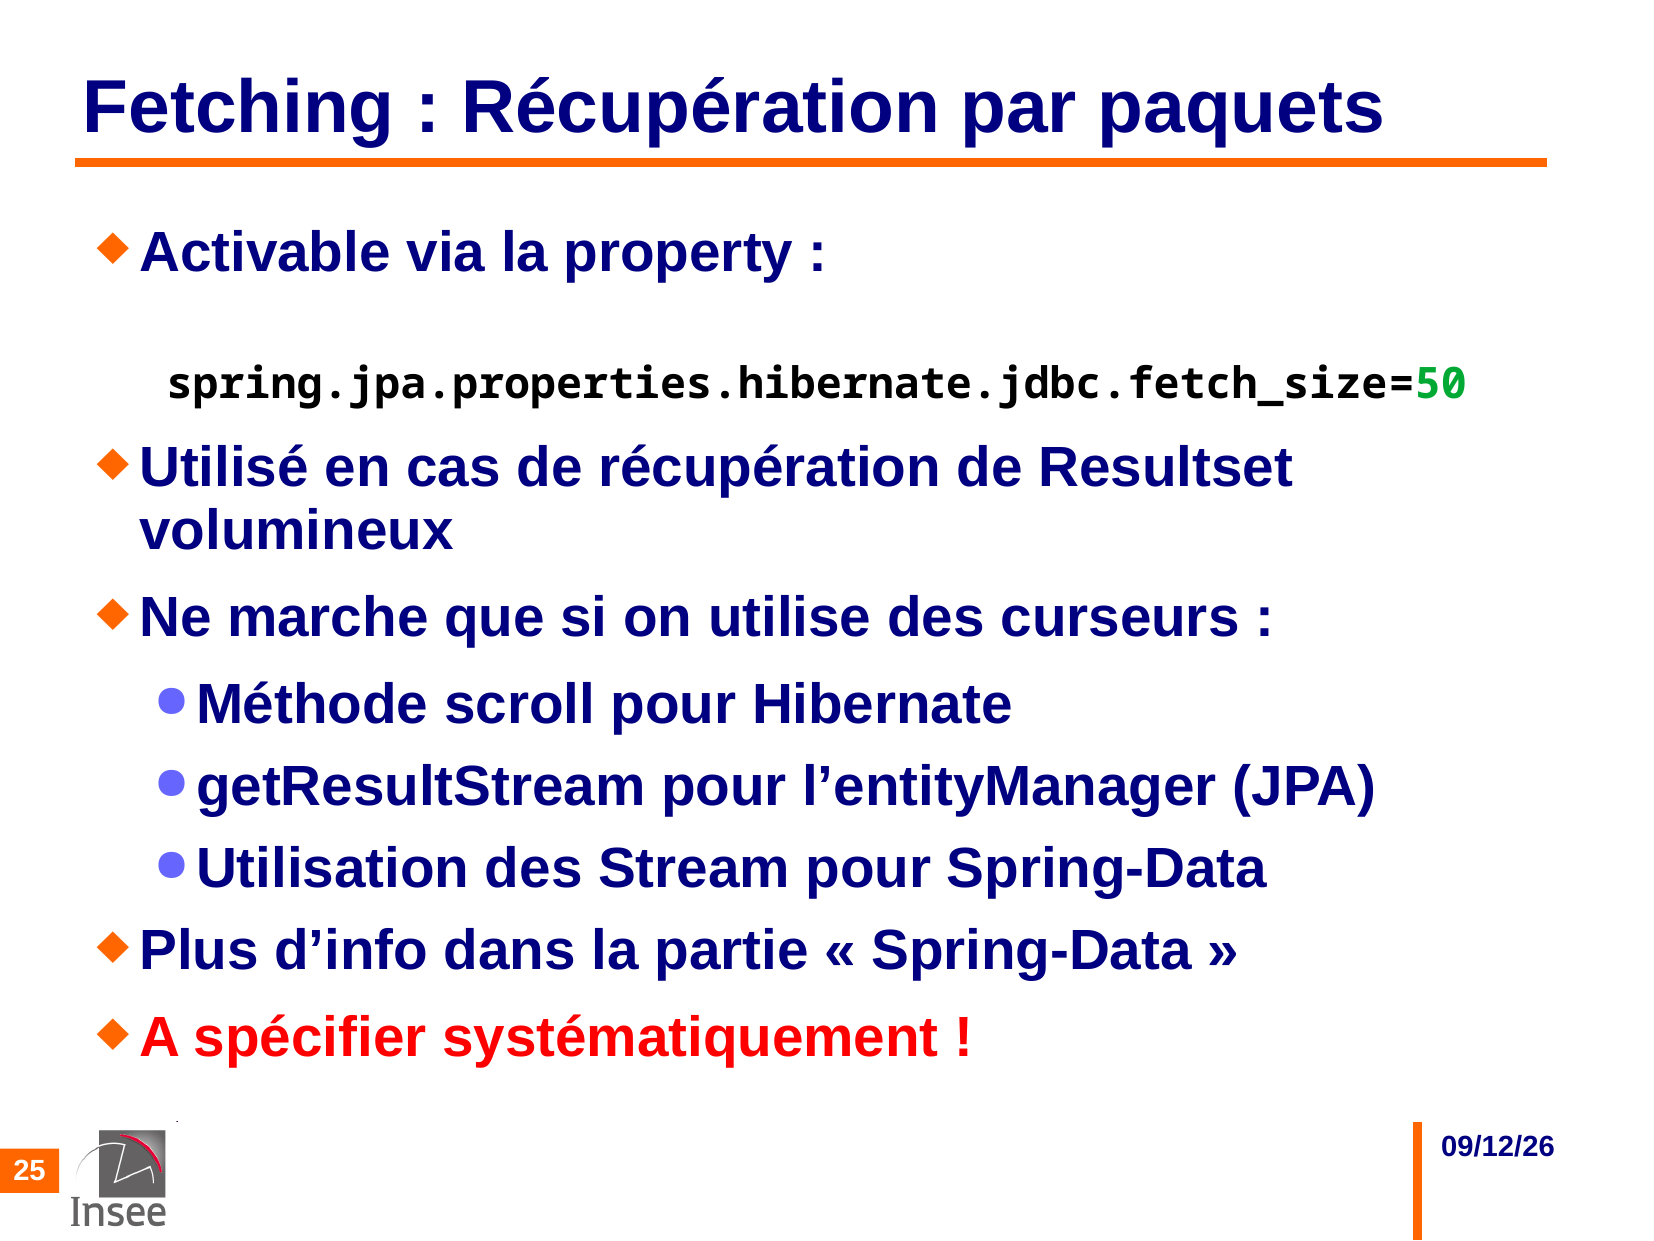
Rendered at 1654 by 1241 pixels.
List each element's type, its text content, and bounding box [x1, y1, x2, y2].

picture [62, 1121, 178, 1241]
title Fetching : Récupération par paquets [82, 49, 1619, 163]
list Activable via la property : spring.jpa.properties.hibernate.jdbc.fetch_size=50 Utilisé en cas de récupération de Resultset volumineux Ne marche que si on utilise des curseurs : Méthode scroll pour Hibernate getResultStream pour l’entityManager (JPA) Utilisation des Stream pour Spring-Data Plus d’info dans la partie « Spring-Data » A spécifier systématiquement ! [82, 136, 1571, 1075]
